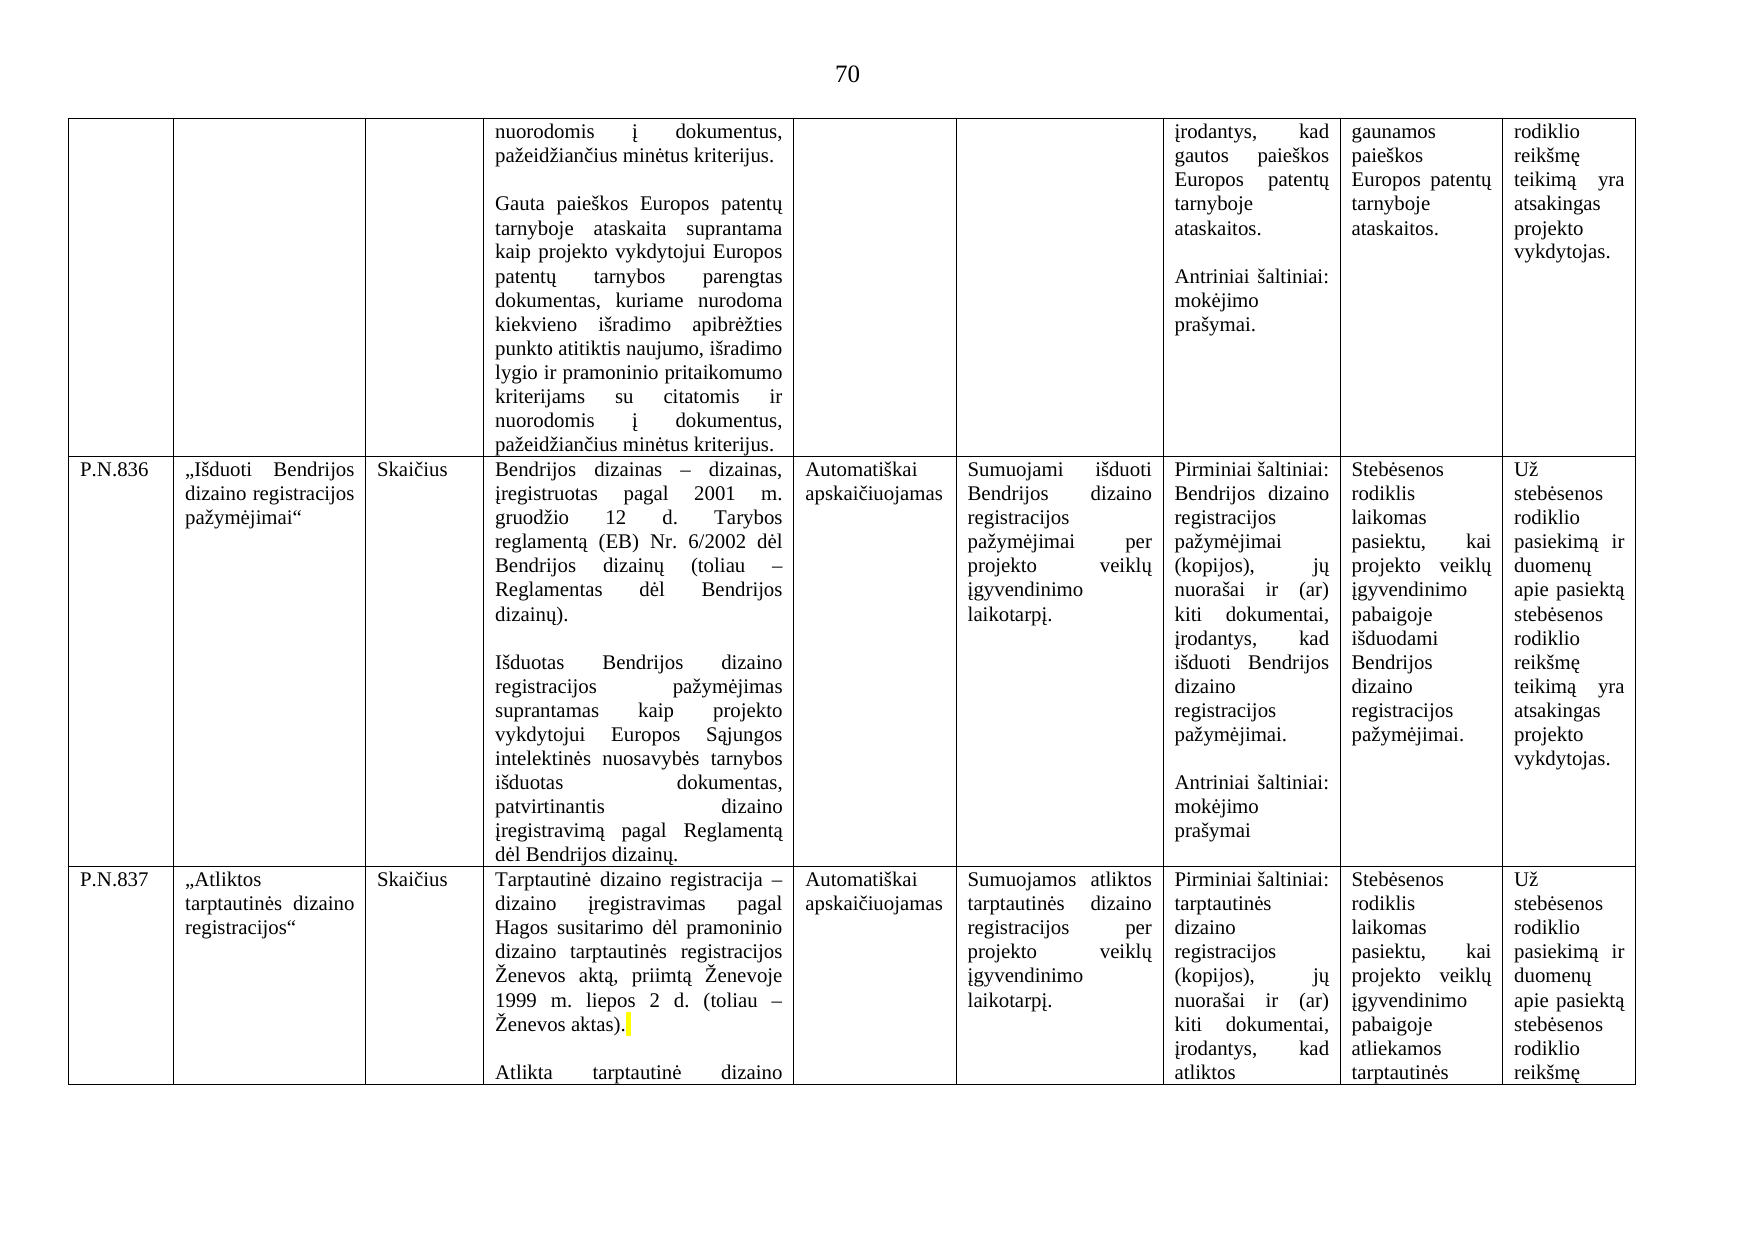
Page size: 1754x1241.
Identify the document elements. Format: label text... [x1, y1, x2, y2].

table_cell nuorodomis į dokumentus, pažeidžiančius minėtus kriterijus. Gauta paieškos Europos patentų tarnyboje ataskaita suprantama kaip projekto vykdytojui Europos patentų tarnybos parengtas dokumentas, kuriame nurodoma kiekvieno išradimo apibrėžties punkto atitiktis naujumo, išradimo lygio ir pramoninio pritaikomumo kriterijams su citatomis ir nuorodomis į dokumentus, pažeidžiančius minėtus kriterijus. [484, 119, 793, 456]
table_cell „Atliktos tarptautinės dizaino registracijos“ [174, 867, 365, 1084]
table_cell Skaičius [366, 457, 483, 866]
table_cell [69, 119, 173, 456]
table_cell P.N.836 [69, 457, 173, 866]
table_cell „Išduoti Bendrijos dizaino registracijos pažymėjimai“ [174, 457, 365, 866]
table_cell Automatiškai apskaičiuojamas [794, 867, 956, 1084]
table_cell Pirminiai šaltiniai: Bendrijos dizaino registracijos pažymėjimai (kopijos), jų nuorašai ir (ar) kiti dokumentai, įrodantys, kad išduoti Bendrijos dizaino registracijos pažymėjimai. Antriniai šaltiniai: mokėjimo prašymai [1164, 457, 1340, 866]
table_cell [174, 119, 365, 456]
table_cell Skaičius [366, 867, 483, 1084]
table_cell Už stebėsenos rodiklio pasiekimą ir duomenų apie pasiektą stebėsenos rodiklio reikšmę teikimą yra atsakingas projekto vykdytojas. [1503, 457, 1635, 866]
table_cell Tarptautinė dizaino registracija – dizaino įregistravimas pagal Hagos susitarimo dėl pramoninio dizaino tarptautinės registracijos Ženevos aktą, priimtą Ženevoje 1999 m. liepos 2 d. (toliau – Ženevos aktas). Atlikta tarptautinė dizaino [484, 867, 793, 1084]
table_cell Pirminiai šaltiniai: tarptautinės dizaino registracijos (kopijos), jų nuorašai ir (ar) kiti dokumentai, įrodantys, kad atliktos [1164, 867, 1340, 1084]
table_cell Sumuojamos atliktos tarptautinės dizaino registracijos per projekto veiklų įgyvendinimo laikotarpį. [957, 867, 1163, 1084]
table_cell Už stebėsenos rodiklio pasiekimą ir duomenų apie pasiektą stebėsenos rodiklio reikšmę [1503, 867, 1635, 1084]
table_cell Bendrijos dizainas – dizainas, įregistruotas pagal 2001 m. gruodžio 12 d. Tarybos reglamentą (EB) Nr. 6/2002 dėl Bendrijos dizainų (toliau – Reglamentas dėl Bendrijos dizainų). Išduotas Bendrijos dizaino registracijos pažymėjimas suprantamas kaip projekto vykdytojui Europos Sąjungos intelektinės nuosavybės tarnybos išduotas dokumentas, patvirtinantis dizaino įregistravimą pagal Reglamentą dėl Bendrijos dizainų. [484, 457, 793, 866]
table_cell Stebėsenos rodiklis laikomas pasiektu, kai projekto veiklų įgyvendinimo pabaigoje išduodami Bendrijos dizaino registracijos pažymėjimai. [1341, 457, 1502, 866]
table_cell Automatiškai apskaičiuojamas [794, 457, 956, 866]
table_cell įrodantys, kad gautos paieškos Europos patentų tarnyboje ataskaitos. Antriniai šaltiniai: mokėjimo prašymai. [1164, 119, 1340, 456]
table_cell Sumuojami išduoti Bendrijos dizaino registracijos pažymėjimai per projekto veiklų įgyvendinimo laikotarpį. [957, 457, 1163, 866]
table_cell P.N.837 [69, 867, 173, 1084]
table_cell Stebėsenos rodiklis laikomas pasiektu, kai projekto veiklų įgyvendinimo pabaigoje atliekamos tarptautinės [1341, 867, 1502, 1084]
table_cell [366, 119, 483, 456]
table_cell [794, 119, 956, 456]
table_cell gaunamos paieškos Europos patentų tarnyboje ataskaitos. [1341, 119, 1502, 456]
table_cell [957, 119, 1163, 456]
table_cell rodiklio reikšmę teikimą yra atsakingas projekto vykdytojas. [1503, 119, 1635, 456]
